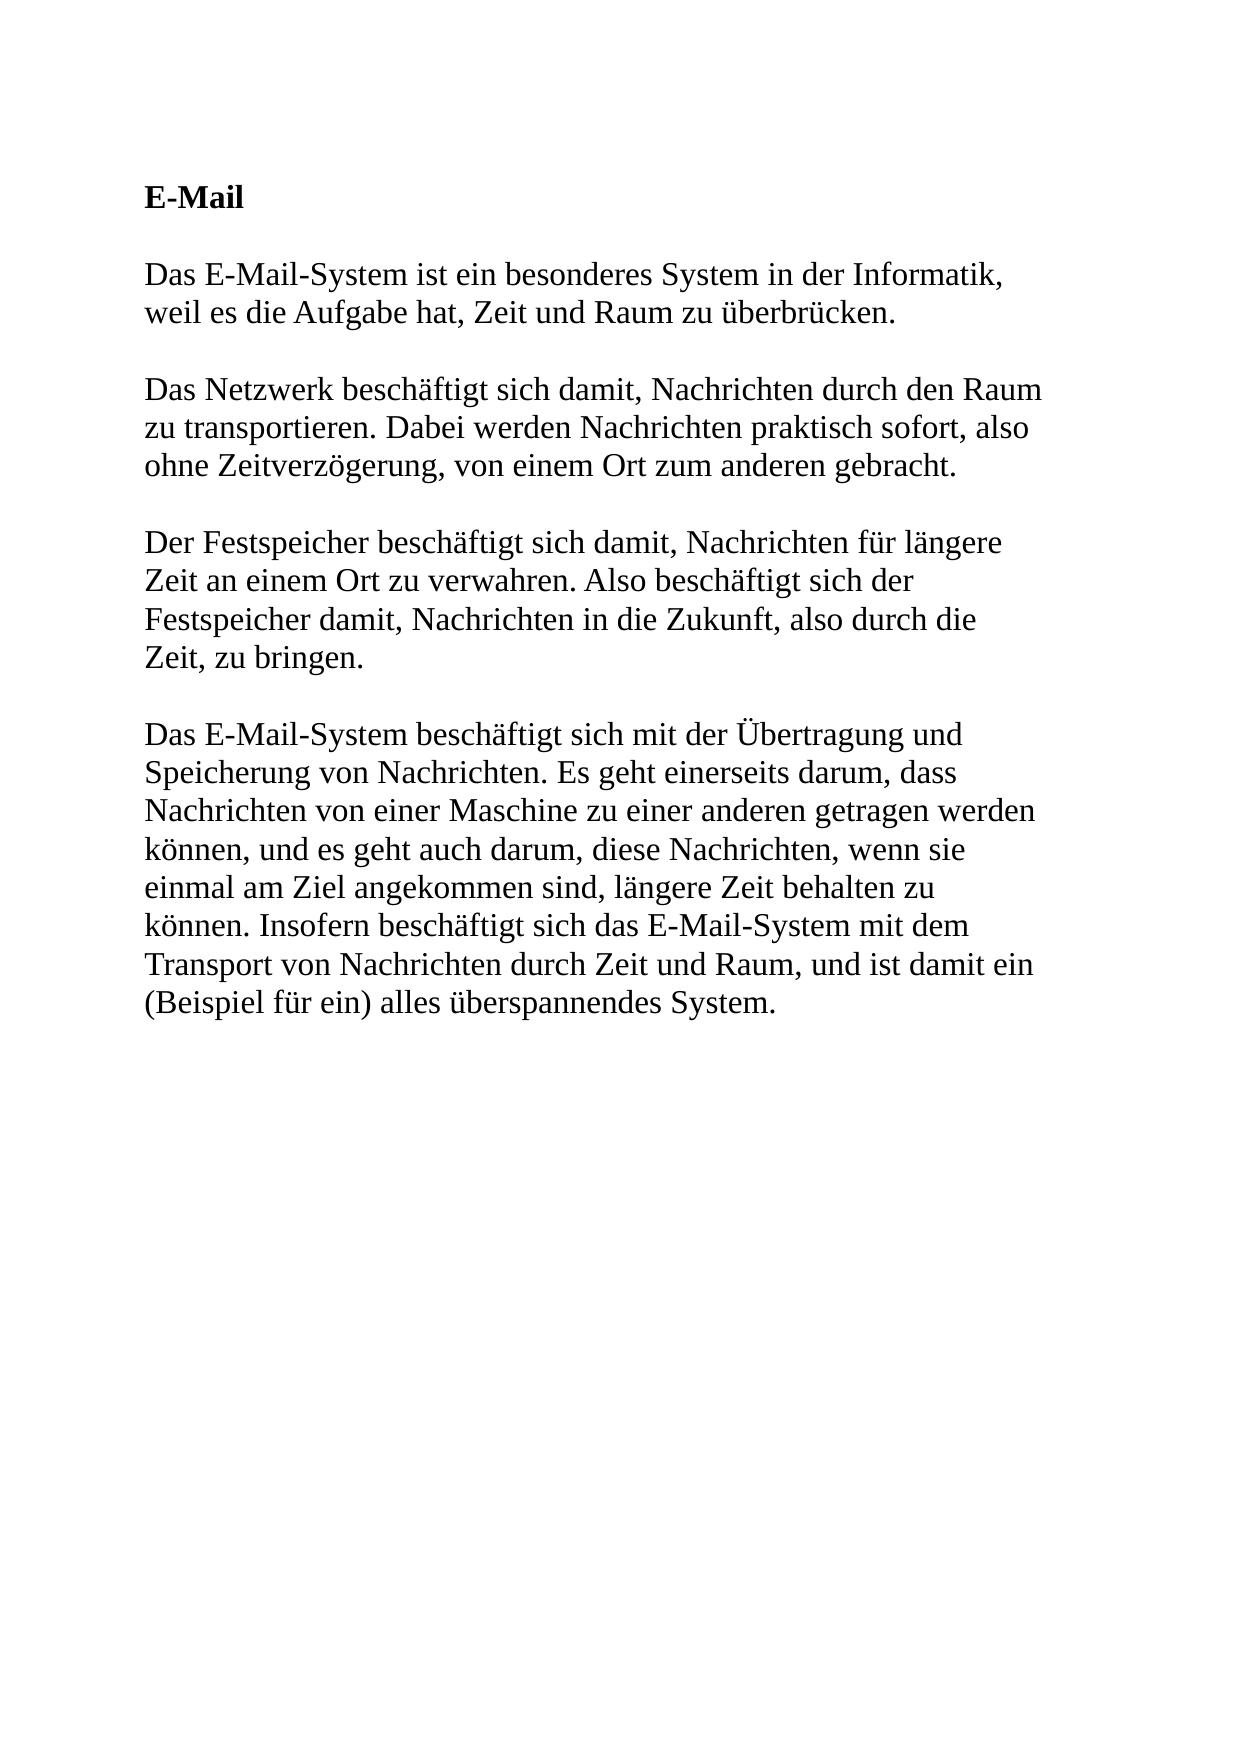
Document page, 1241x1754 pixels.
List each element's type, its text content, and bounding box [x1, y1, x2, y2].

text Das E-Mail-System beschäftigt sich mit der Übertragung und Speicherung von Nachrichten. Es geht einerseits darum, dass Nachrichten von einer Maschine zu einer anderen getragen werden können, und es geht auch darum, diese Nachrichten, wenn sie einmal am Ziel angekommen sind, längere Zeit behalten zu können. Insofern beschäftigt sich das E-Mail-System mit dem Transport von Nachrichten durch Zeit und Raum, und ist damit ein (Beispiel für ein) alles überspannendes System. [144, 714, 1044, 1021]
text Der Festspeicher beschäftigt sich damit, Nachrichten für längere Zeit an einem Ort zu verwahren. Also beschäftigt sich der Festspeicher damit, Nachrichten in die Zukunft, also durch die Zeit, zu bringen. [144, 522, 1044, 676]
text Das Netzwerk beschäftigt sich damit, Nachrichten durch den Raum zu transportieren. Dabei werden Nachrichten praktisch sofort, also ohne Zeitverzögerung, von einem Ort zum anderen gebracht. [144, 369, 1044, 484]
text E-Mail [144, 177, 1044, 216]
text Das E-Mail-System ist ein besonderes System in der Informatik, weil es die Aufgabe hat, Zeit und Raum zu überbrücken. [144, 254, 1044, 331]
